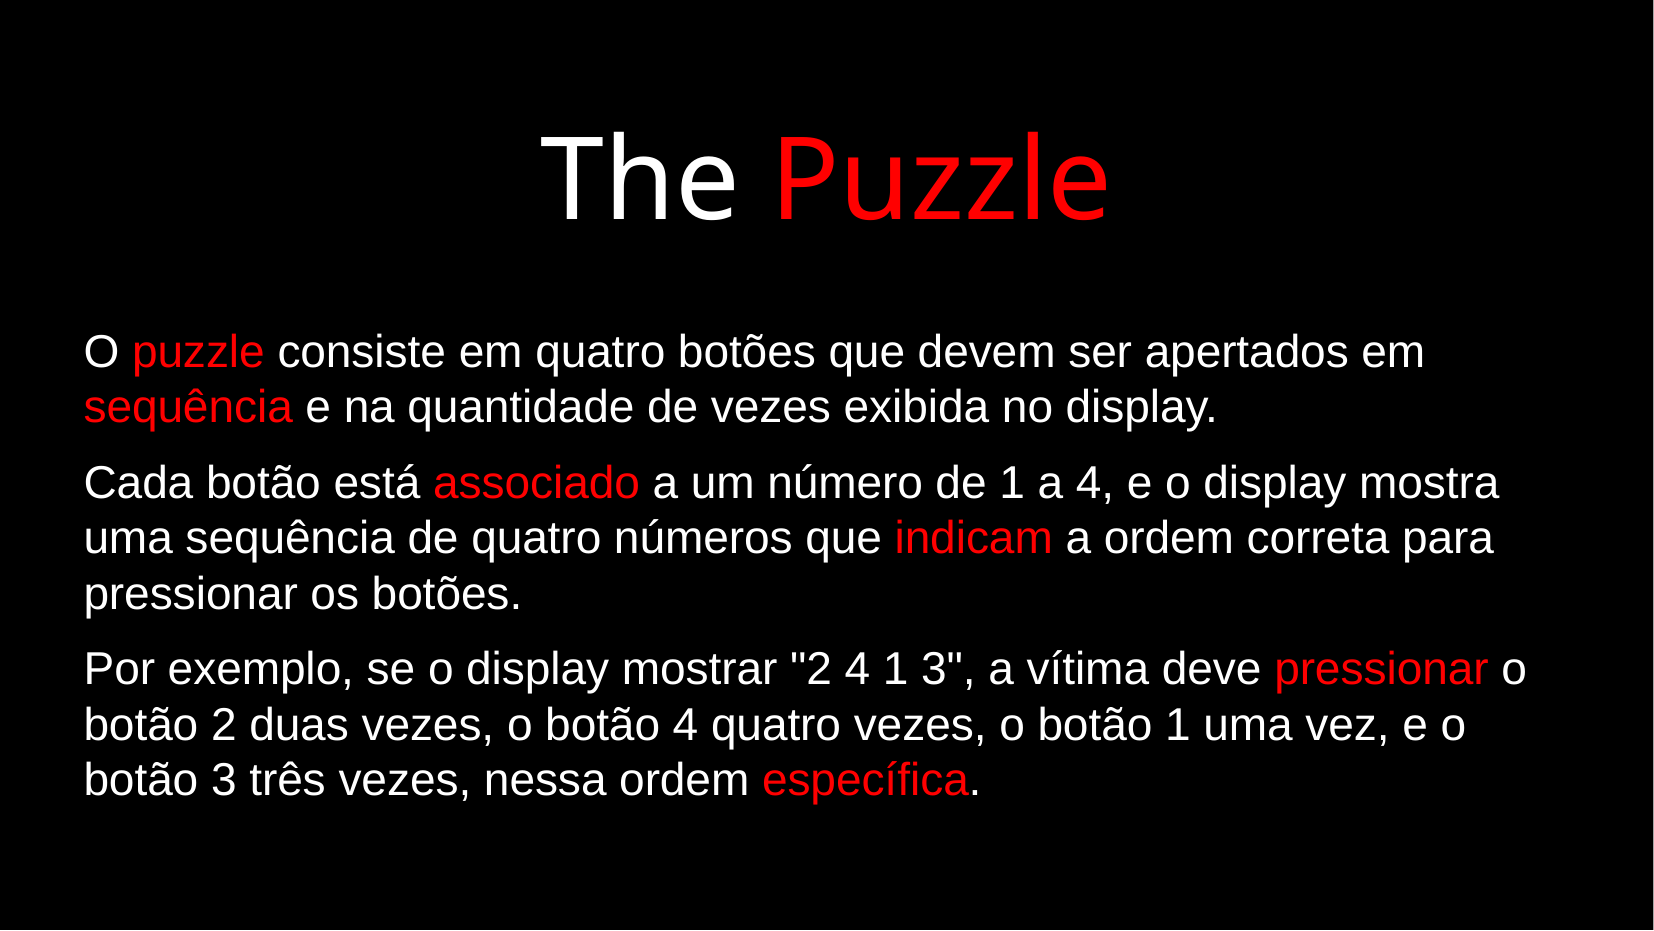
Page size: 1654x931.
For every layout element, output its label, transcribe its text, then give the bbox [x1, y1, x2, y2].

text_box O puzzle consiste em quatro botões que devem ser apertados em sequência e na quantidade de vezes exibida no display. Cada botão está associado a um número de 1 a 4, e o display mostra uma sequência de quatro números que indicam a ordem correta para pressionar os botões. Por exemplo, se o display mostrar "2 4 1 3", a vítima deve pressionar o botão 2 duas vezes, o botão 4 quatro vezes, o botão 1 uma vez, e o botão 3 três vezes, nessa ordem específica. [68, 314, 1594, 812]
text_box The Puzzle [413, 97, 1240, 251]
